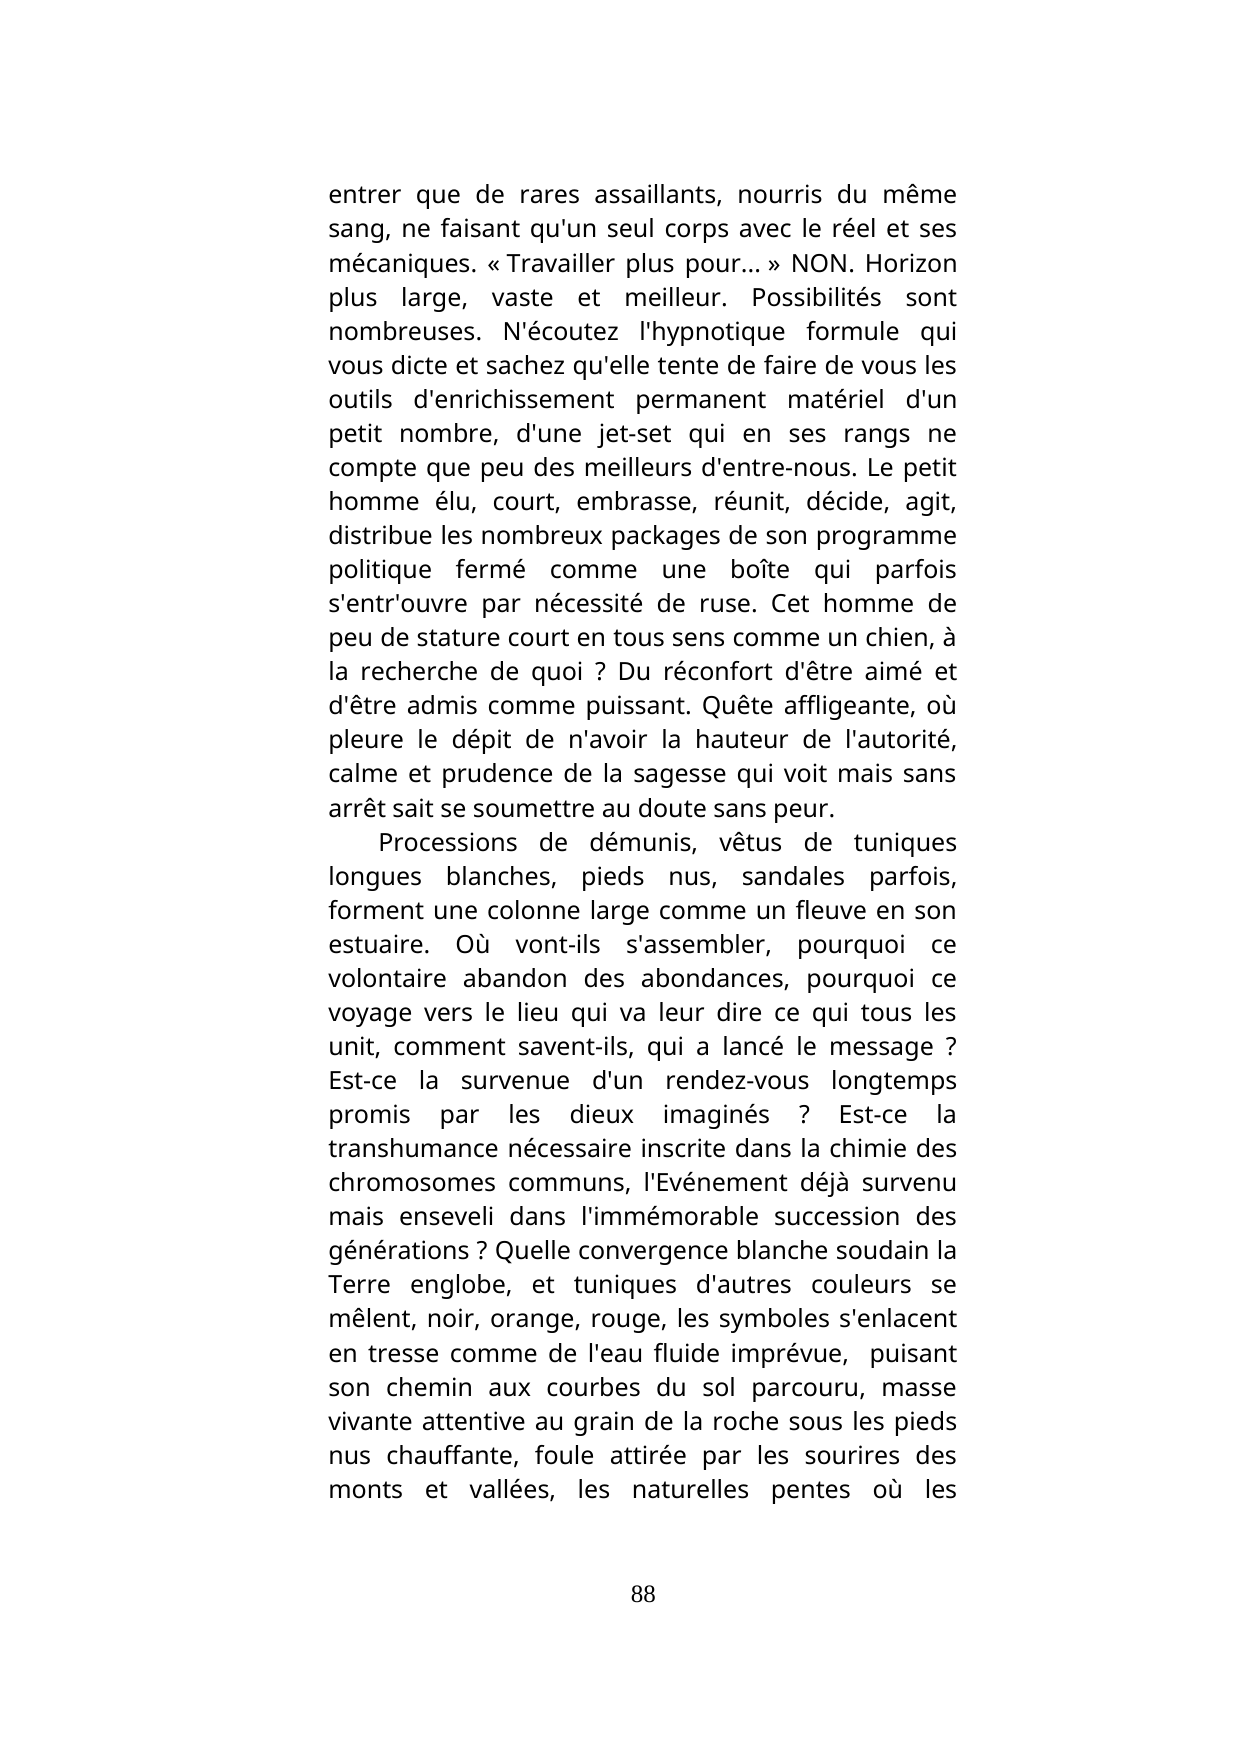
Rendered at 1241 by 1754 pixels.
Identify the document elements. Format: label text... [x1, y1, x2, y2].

text Processions de démunis, vêtus de tuniques longues blanches, pieds nus, sandales parfois, forment une colonne large comme un fleuve en son estuaire. Où vont-ils s'assembler, pourquoi ce volontaire abandon des abondances, pourquoi ce voyage vers le lieu qui va leur dire ce qui tous les unit, comment savent-ils, qui a lancé le message ? Est-ce la survenue d'un rendez-vous longtemps promis par les dieux imaginés ? Est-ce la transhumance nécessaire inscrite dans la chimie des chromosomes communs, l'Evénement déjà survenu mais enseveli dans l'immémorable succession des générations ? Quelle convergence blanche soudain la Terre englobe, et tuniques d'autres couleurs se mêlent, noir, orange, rouge, les symboles s'enlacent en tresse comme de l'eau fluide imprévue, puisant son chemin aux courbes du sol parcouru, masse vivante attentive au grain de la roche sous les pieds nus chauffante, foule attirée par les sourires des monts et vallées, les naturelles pentes où les [328, 824, 958, 1506]
text entrer que de rares assaillants, nourris du même sang, ne faisant qu'un seul corps avec le réel et ses mécaniques. « Travailler plus pour... » NON. Horizon plus large, vaste et meilleur. Possibilités sont nombreuses. N'écoutez l'hypnotique formule qui vous dicte et sachez qu'elle tente de faire de vous les outils d'enrichissement permanent matériel d'un petit nombre, d'une jet-set qui en ses rangs ne compte que peu des meilleurs d'entre-nous. Le petit homme élu, court, embrasse, réunit, décide, agit, distribue les nombreux packages de son programme politique fermé comme une boîte qui parfois s'entr'ouvre par nécessité de ruse. Cet homme de peu de stature court en tous sens comme un chien, à la recherche de quoi ? Du réconfort d'être aimé et d'être admis comme puissant. Quête affligeante, où pleure le dépit de n'avoir la hauteur de l'autorité, calme et prudence de la sagesse qui voit mais sans arrêt sait se soumettre au doute sans peur. [328, 177, 958, 824]
